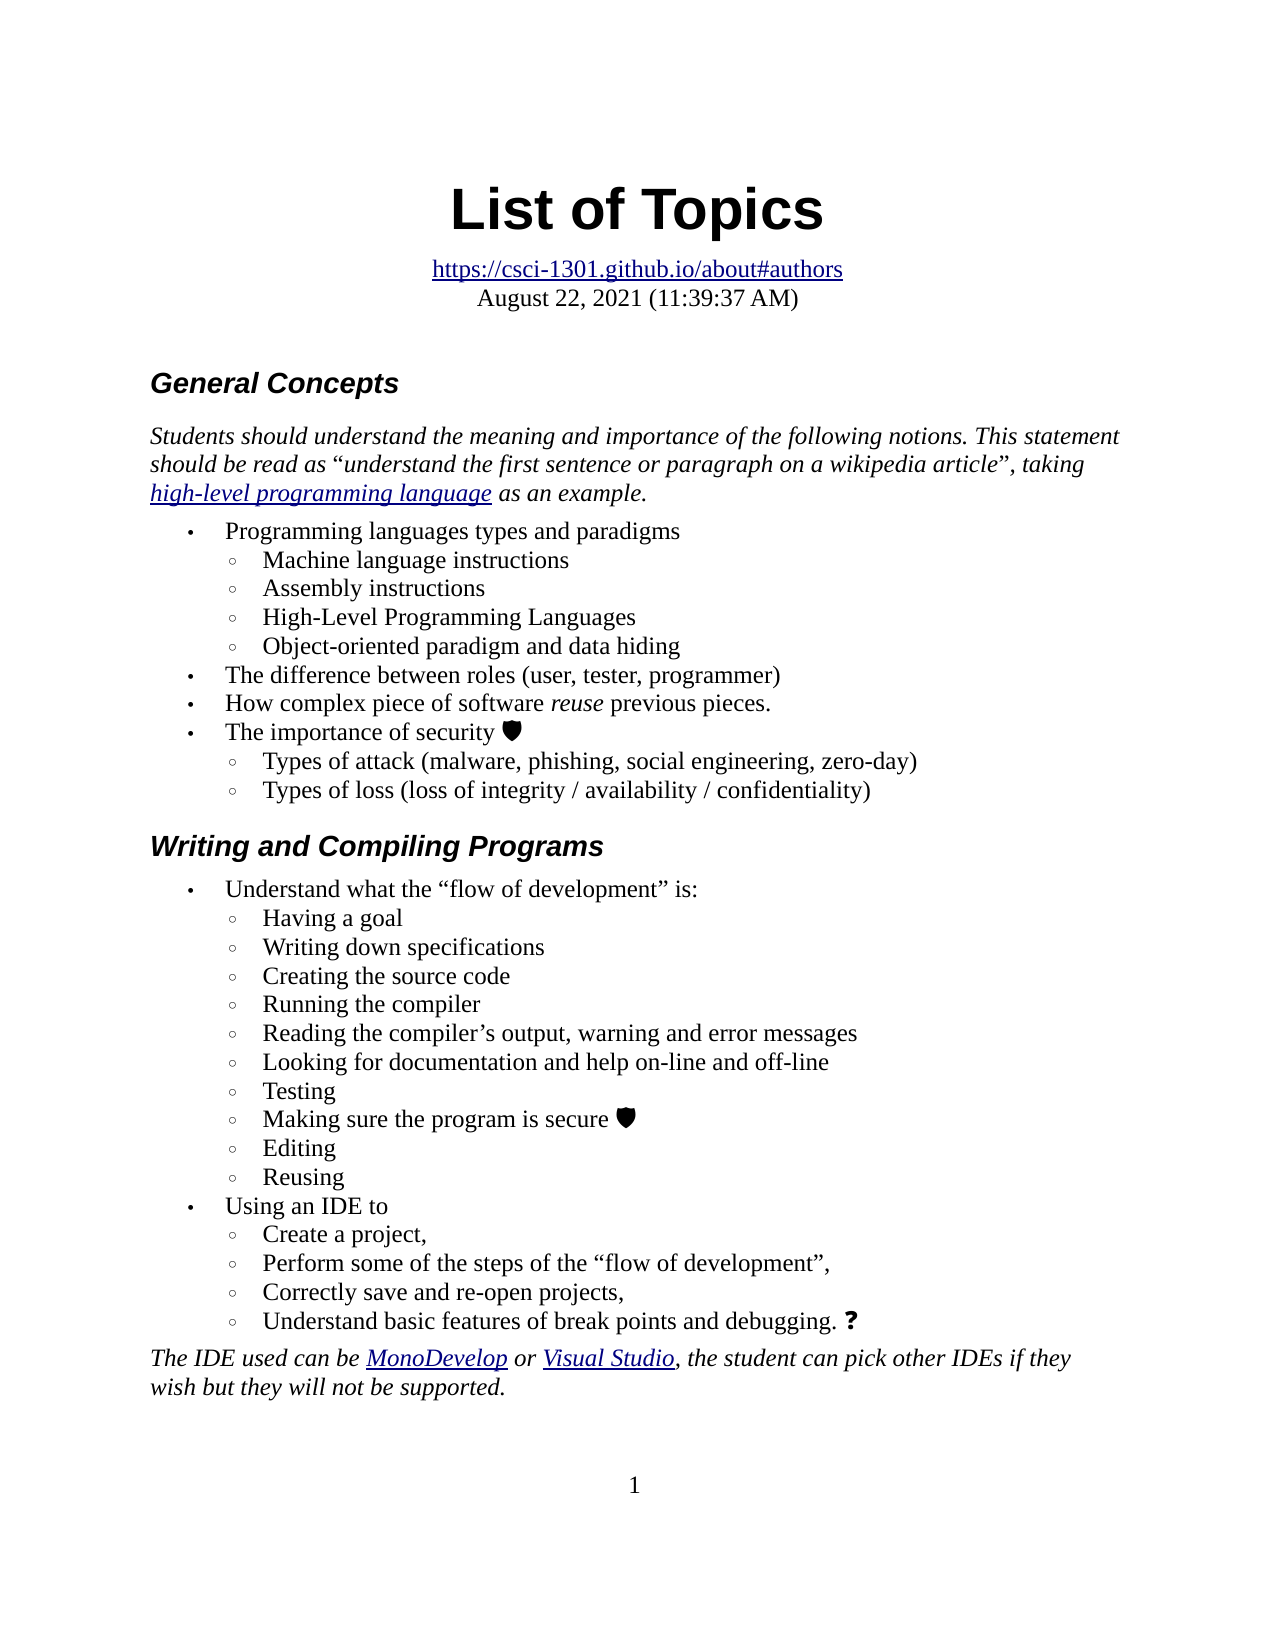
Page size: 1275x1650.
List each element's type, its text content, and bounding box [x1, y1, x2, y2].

list Understand basic features of break points and debugging. ❓ [225, 1306, 1125, 1334]
list Understand what the “flow of development” is: [187, 874, 1125, 903]
list Testing [225, 1076, 1125, 1104]
list Making sure the program is secure 🛡️ [225, 1104, 1125, 1133]
list Programming languages types and paradigms [187, 516, 1125, 545]
list Looking for documentation and help on-line and off-line [225, 1047, 1125, 1076]
list Create a project, [225, 1219, 1125, 1248]
text Students should understand the meaning and importance of the following notions. This statement should be read as “understand the first sentence or paragraph on a wikipedia article”, taking high-level programming language as an example. [150, 421, 1125, 507]
subtitle Writing and Compiling Programs [150, 828, 1125, 862]
list Perform some of the steps of the “flow of development”, [225, 1248, 1125, 1277]
list Types of loss (loss of integrity / availability / confidentiality) [225, 775, 1125, 803]
subtitle General Concepts [150, 366, 1125, 399]
list Using an IDE to [187, 1191, 1125, 1219]
list Having a goal [225, 903, 1125, 932]
title List of Topics [150, 175, 1125, 242]
list Machine language instructions [225, 545, 1125, 573]
text https://csci-1301.github.io/about#authors [150, 254, 1125, 283]
text The IDE used can be MonoDevelop or Visual Studio, the student can pick other IDEs if they wish but they will not be supported. [150, 1343, 1125, 1401]
list High-Level Programming Languages [225, 602, 1125, 631]
list Running the compiler [225, 989, 1125, 1018]
list Creating the source code [225, 961, 1125, 989]
list Correctly save and re-open projects, [225, 1277, 1125, 1306]
list Editing [225, 1133, 1125, 1162]
list Reading the compiler’s output, warning and error messages [225, 1018, 1125, 1047]
list Types of attack (malware, phishing, social engineering, zero-day) [225, 746, 1125, 775]
list Reusing [225, 1162, 1125, 1191]
list The importance of security 🛡️ [187, 717, 1125, 746]
text August 22, 2021 (11:39:37 AM) [150, 283, 1125, 312]
list Writing down specifications [225, 932, 1125, 961]
list Assembly instructions [225, 573, 1125, 602]
list How complex piece of software reuse previous pieces. [187, 688, 1125, 717]
list The difference between roles (user, tester, programmer) [187, 660, 1125, 688]
list Object-oriented paradigm and data hiding [225, 631, 1125, 660]
